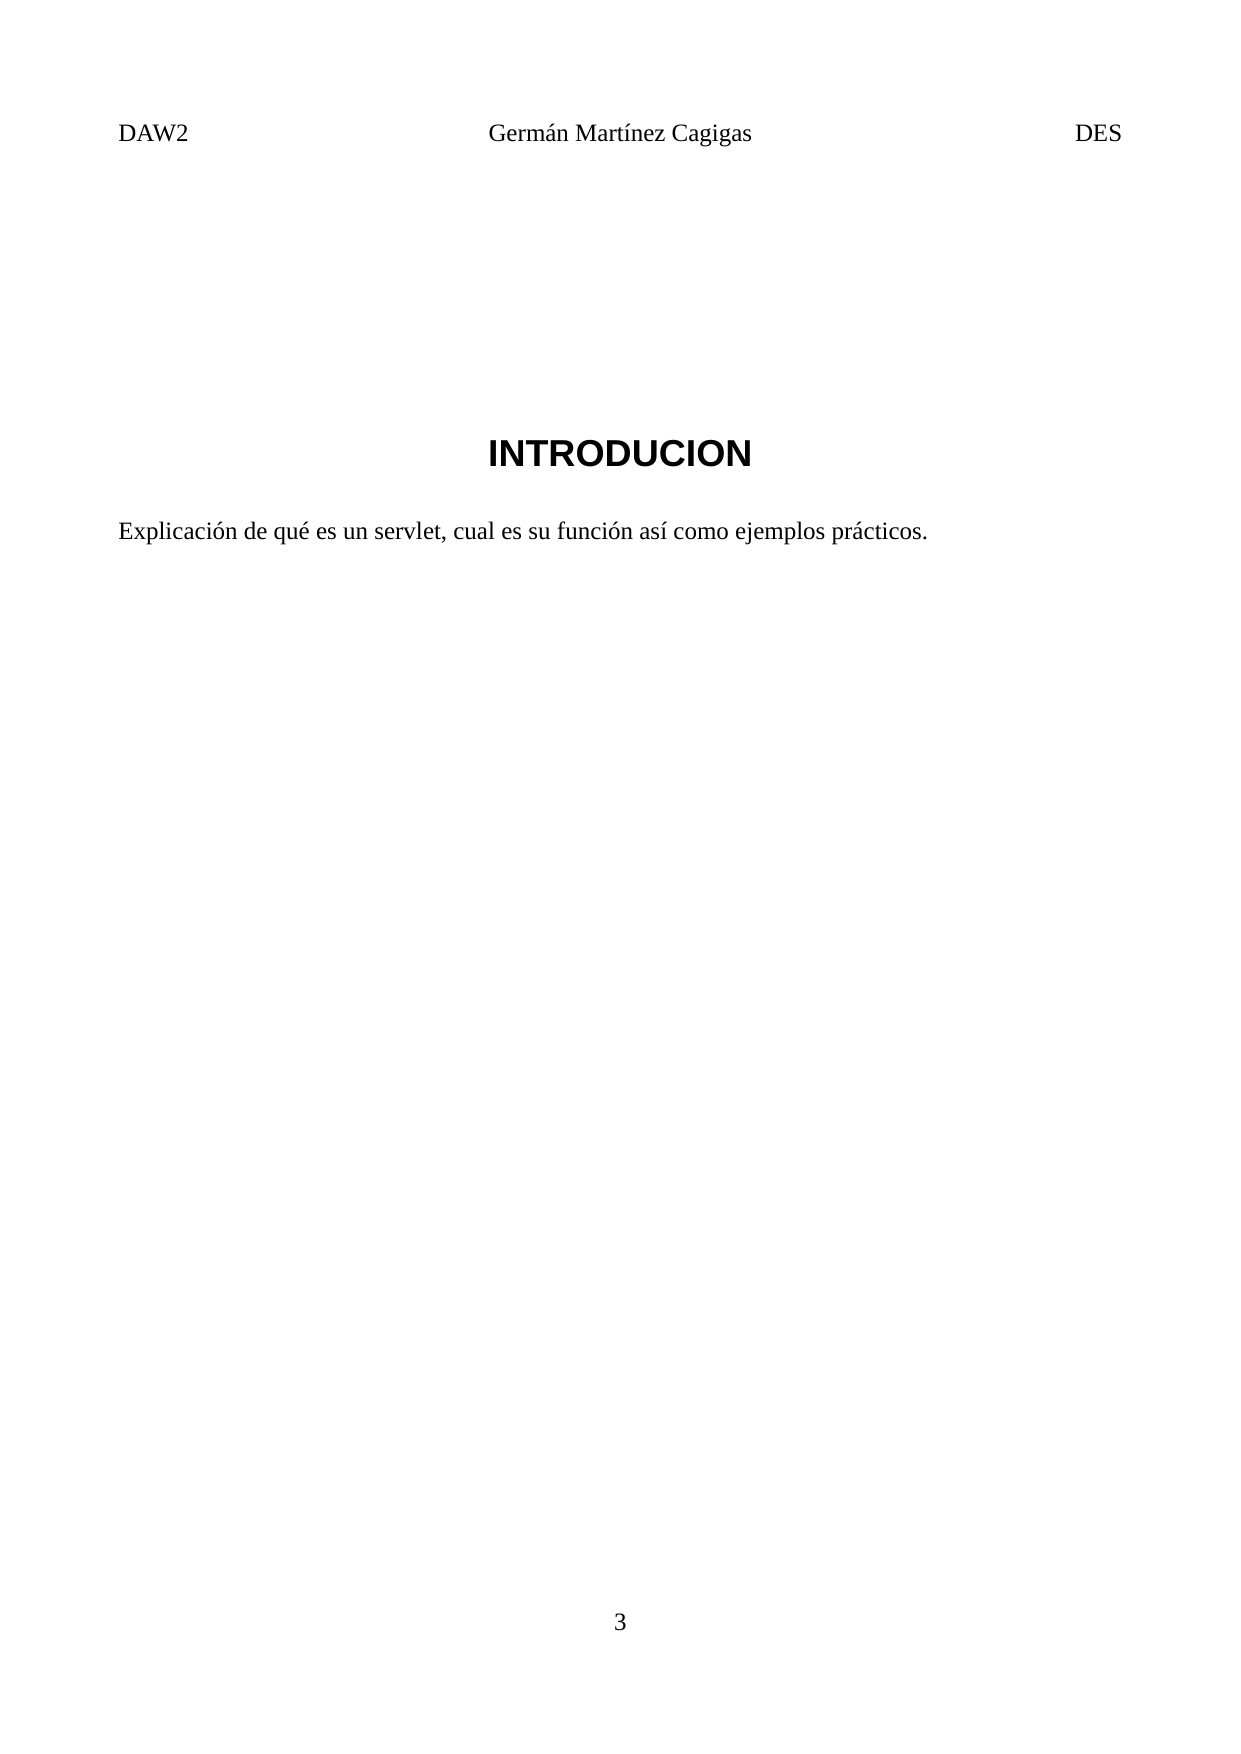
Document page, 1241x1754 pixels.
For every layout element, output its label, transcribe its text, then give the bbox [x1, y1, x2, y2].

text Explicación de qué es un servlet, cual es su función así como ejemplos prácticos. [118, 516, 1122, 544]
subtitle INTRODUCION [118, 431, 1122, 474]
